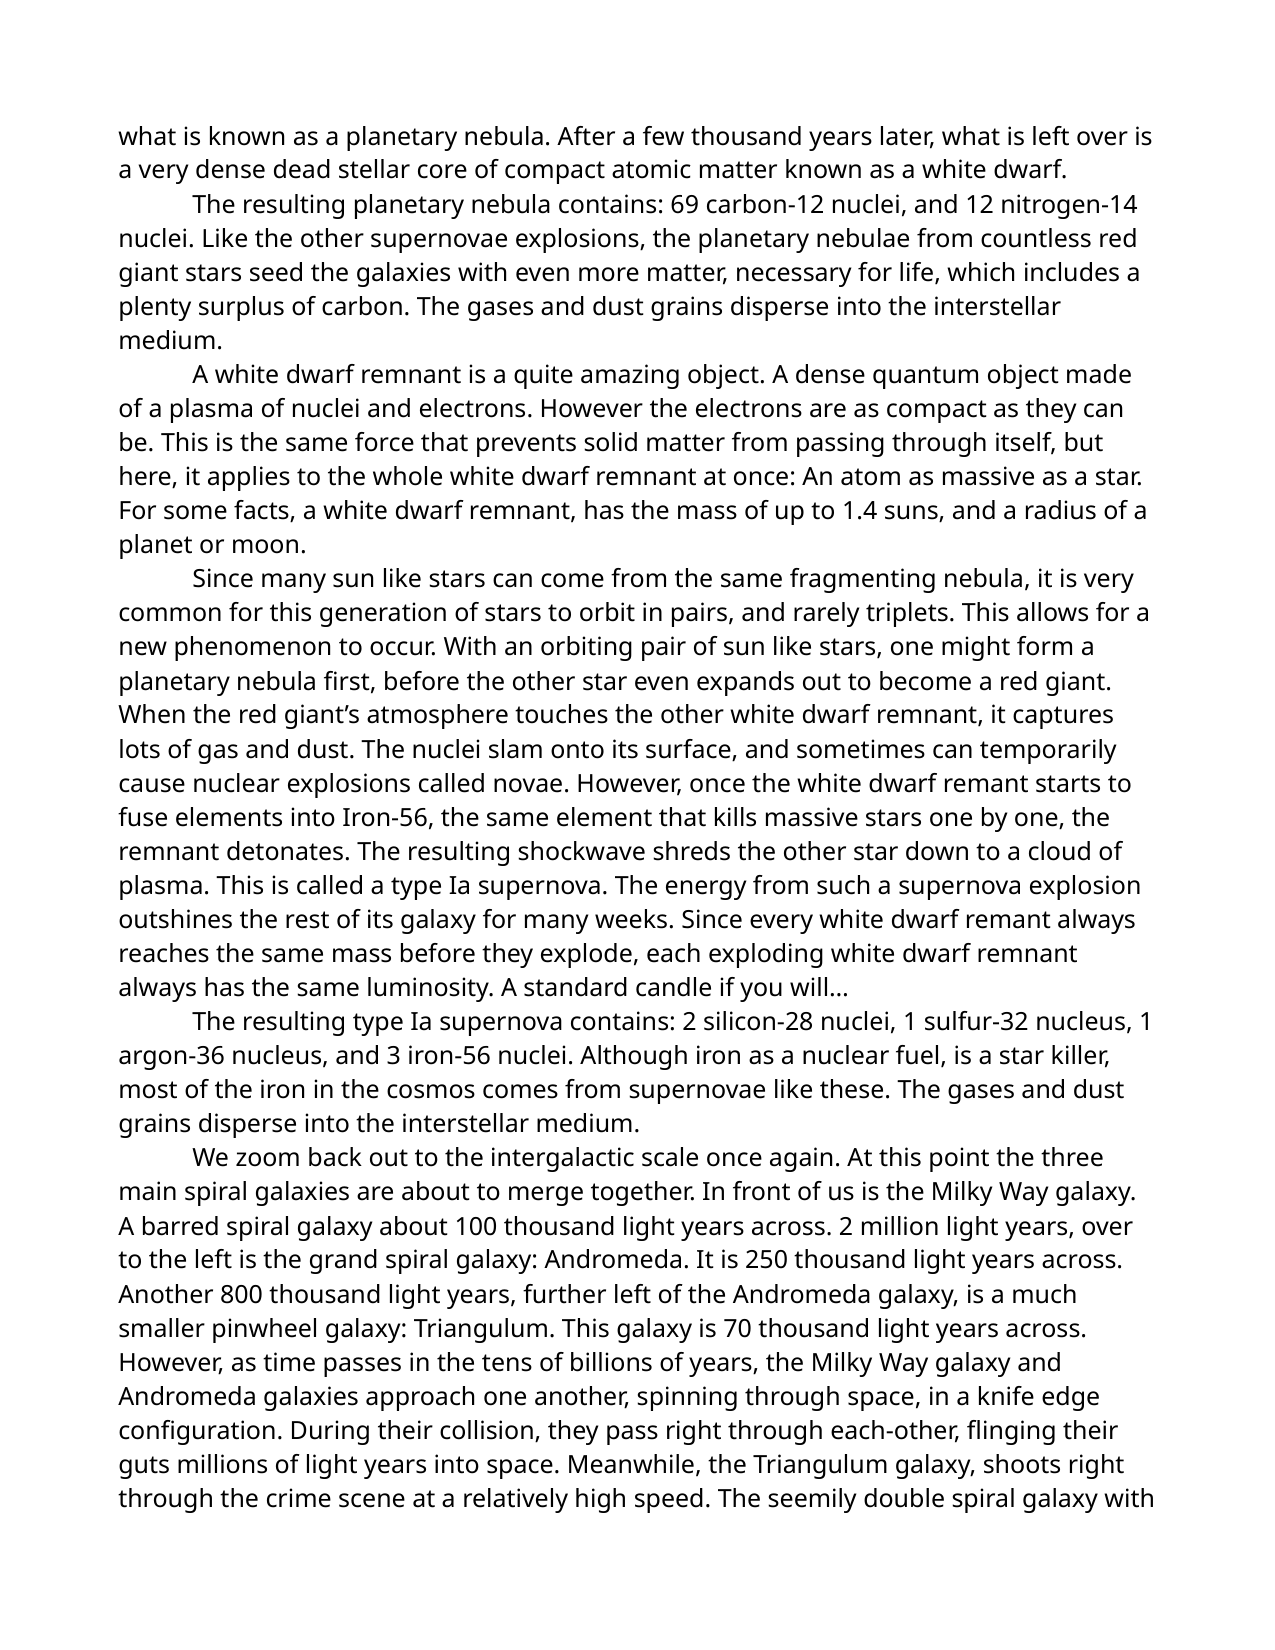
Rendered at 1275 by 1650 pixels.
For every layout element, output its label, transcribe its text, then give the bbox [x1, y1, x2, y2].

text Since many sun like stars can come from the same fragmenting nebula, it is very common for this generation of stars to orbit in pairs, and rarely triplets. This allows for a new phenomenon to occur. With an orbiting pair of sun like stars, one might form a planetary nebula first, before the other star even expands out to become a red giant. When the red giant’s atmosphere touches the other white dwarf remnant, it captures lots of gas and dust. The nuclei slam onto its surface, and sometimes can temporarily cause nuclear explosions called novae. However, once the white dwarf remant starts to fuse elements into Iron-56, the same element that kills massive stars one by one, the remnant detonates. The resulting shockwave shreds the other star down to a cloud of plasma. This is called a type Ia supernova. The energy from such a supernova explosion outshines the rest of its galaxy for many weeks. Since every white dwarf remant always reaches the same mass before they explode, each exploding white dwarf remnant always has the same luminosity. A standard candle if you will… [118, 561, 1157, 1004]
text The resulting type Ia supernova contains: 2 silicon-28 nuclei, 1 sulfur-32 nucleus, 1 argon-36 nucleus, and 3 iron-56 nuclei. Although iron as a nuclear fuel, is a star killer, most of the iron in the cosmos comes from supernovae like these. The gases and dust grains disperse into the interstellar medium. [118, 1004, 1157, 1140]
text The resulting planetary nebula contains: 69 carbon-12 nuclei, and 12 nitrogen-14 nuclei. Like the other supernovae explosions, the planetary nebulae from countless red giant stars seed the galaxies with even more matter, necessary for life, which includes a plenty surplus of carbon. The gases and dust grains disperse into the interstellar medium. [118, 186, 1157, 357]
text A white dwarf remnant is a quite amazing object. A dense quantum object made of a plasma of nuclei and electrons. However the electrons are as compact as they can be. This is the same force that prevents solid matter from passing through itself, but here, it applies to the whole white dwarf remnant at once: An atom as massive as a star. For some facts, a white dwarf remnant, has the mass of up to 1.4 suns, and a radius of a planet or moon. [118, 357, 1157, 561]
text We zoom back out to the intergalactic scale once again. At this point the three main spiral galaxies are about to merge together. In front of us is the Milky Way galaxy. A barred spiral galaxy about 100 thousand light years across. 2 million light years, over to the left is the grand spiral galaxy: Andromeda. It is 250 thousand light years across. Another 800 thousand light years, further left of the Andromeda galaxy, is a much smaller pinwheel galaxy: Triangulum. This galaxy is 70 thousand light years across. However, as time passes in the tens of billions of years, the Milky Way galaxy and Andromeda galaxies approach one another, spinning through space, in a knife edge configuration. During their collision, they pass right through each-other, flinging their guts millions of light years into space. Meanwhile, the Triangulum galaxy, shoots right through the crime scene at a relatively high speed. The seemily double spiral galaxy with [118, 1140, 1157, 1515]
text what is known as a planetary nebula. After a few thousand years later, what is left over is a very dense dead stellar core of compact atomic matter known as a white dwarf. [118, 118, 1157, 186]
